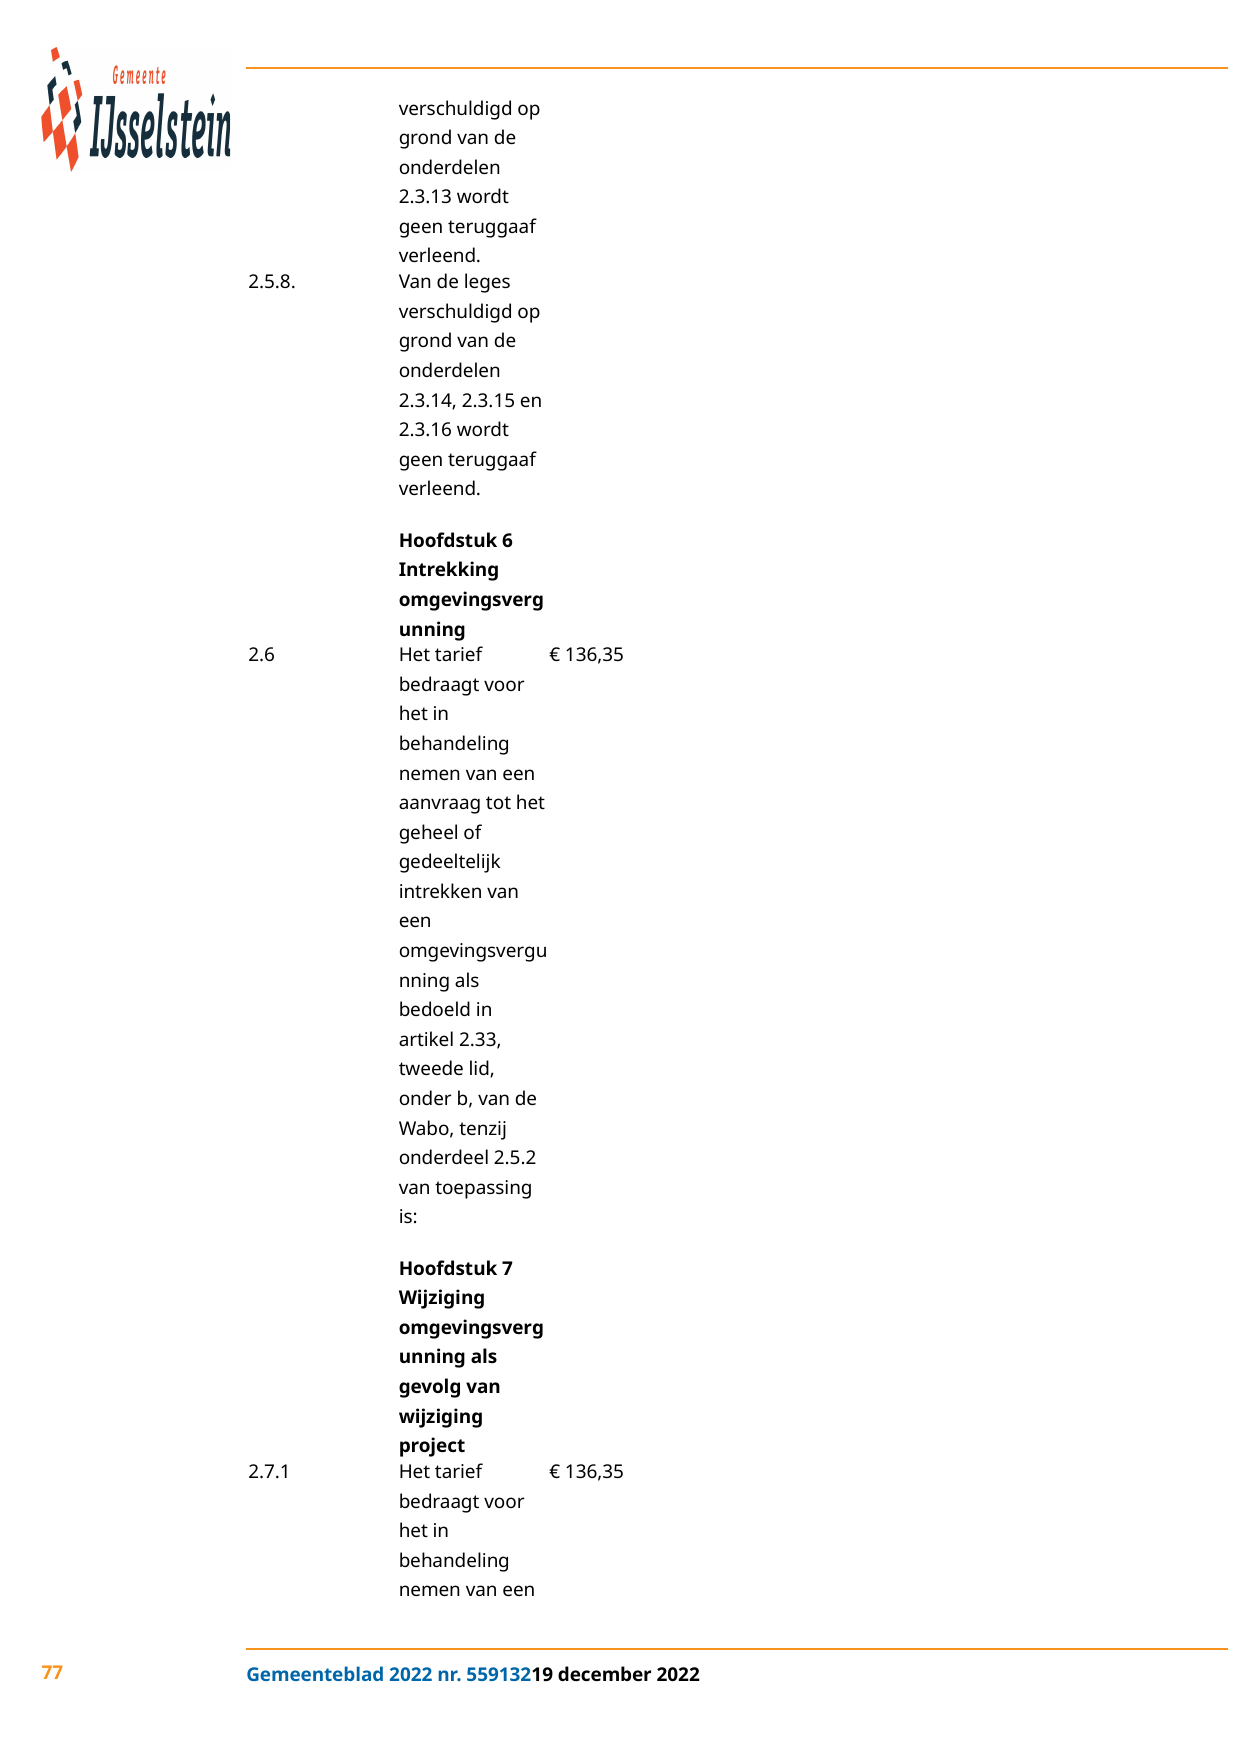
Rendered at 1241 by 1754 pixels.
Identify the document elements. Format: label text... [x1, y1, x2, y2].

table_cell Het tarief bedraagt voor het in behandeling nemen van een aanvraag tot het geheel of gedeeltelijk intrekken van een omgevingsvergunning als bedoeld in artikel 2.33, tweede lid, onder b, van de Wabo, tenzij onderdeel 2.5.2 van toepassing is: [399, 641, 549, 1229]
table_cell [248, 1229, 398, 1255]
table_cell € 136,35 [549, 1458, 700, 1602]
table_cell Hoofdstuk 7 Wijziging omgevingsvergunning als gevolg van wijziging project [399, 1255, 549, 1458]
table_cell [248, 95, 398, 268]
table_cell [399, 1229, 549, 1255]
table_cell [248, 501, 398, 527]
table_cell 2.6 [248, 641, 398, 1229]
table_cell [549, 1229, 700, 1255]
table_cell [549, 269, 700, 501]
table_cell 2.5.8. [248, 269, 398, 501]
table_cell Het tarief bedraagt voor het in behandeling nemen van een [399, 1458, 549, 1602]
table_cell [248, 527, 398, 641]
table_cell € 136,35 [549, 641, 700, 1229]
table_cell [248, 1255, 398, 1458]
table_cell [549, 95, 700, 268]
table_cell 2.7.1 [248, 1458, 398, 1602]
table_cell [399, 501, 549, 527]
table_cell Hoofdstuk 6 Intrekking omgevingsvergunning [399, 527, 549, 641]
table_cell [549, 501, 700, 527]
table_cell Van de leges verschuldigd op grond van de onderdelen 2.3.14, 2.3.15 en 2.3.16 wordt geen teruggaaf verleend. [399, 269, 549, 501]
picture [41, 47, 231, 172]
table_cell [549, 1255, 700, 1458]
table_cell [549, 527, 700, 641]
table_cell verschuldigd op grond van de onderdelen 2.3.13 wordt geen teruggaaf verleend. [399, 95, 549, 268]
